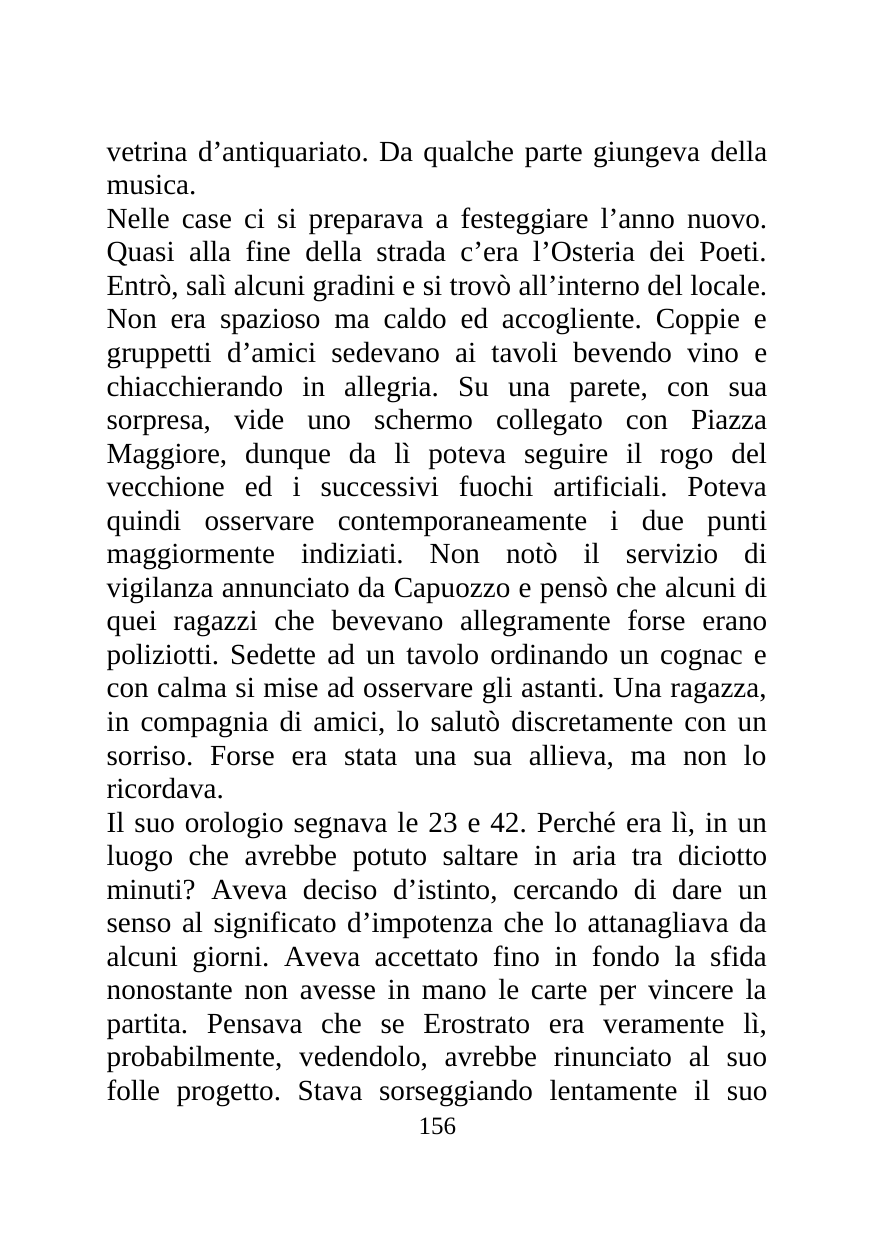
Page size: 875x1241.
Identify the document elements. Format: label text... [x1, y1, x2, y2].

text Il suo orologio segnava le 23 e 42. Perché era lì, in un luogo che avrebbe potuto saltare in aria tra diciotto minuti? Aveva deciso d’istinto, cercando di dare un senso al significato d’impotenza che lo attanagliava da alcuni giorni. Aveva accettato fino in fondo la sfida nonostante non avesse in mano le carte per vincere la partita. Pensava che se Erostrato era veramente lì, probabilmente, vedendolo, avrebbe rinunciato al suo folle progetto. Stava sorseggiando lentamente il suo [106, 805, 768, 1107]
text Nelle case ci si preparava a festeggiare l’anno nuovo. Quasi alla fine della strada c’era l’Osteria dei Poeti. Entrò, salì alcuni gradini e si trovò all’interno del locale. Non era spazioso ma caldo ed accogliente. Coppie e gruppetti d’amici sedevano ai tavoli bevendo vino e chiacchierando in allegria. Su una parete, con sua sorpresa, vide uno schermo collegato con Piazza Maggiore, dunque da lì poteva seguire il rogo del vecchione ed i successivi fuochi artificiali. Poteva quindi osservare contemporaneamente i due punti maggiormente indiziati. Non notò il servizio di vigilanza annunciato da Capuozzo e pensò che alcuni di quei ragazzi che bevevano allegramente forse erano poliziotti. Sedette ad un tavolo ordinando un cognac e con calma si mise ad osservare gli astanti. Una ragazza, in compagnia di amici, lo salutò discretamente con un sorriso. Forse era stata una sua allieva, ma non lo ricordava. [106, 201, 768, 805]
text vetrina d’antiquariato. Da qualche parte giungeva della musica. [106, 134, 768, 201]
